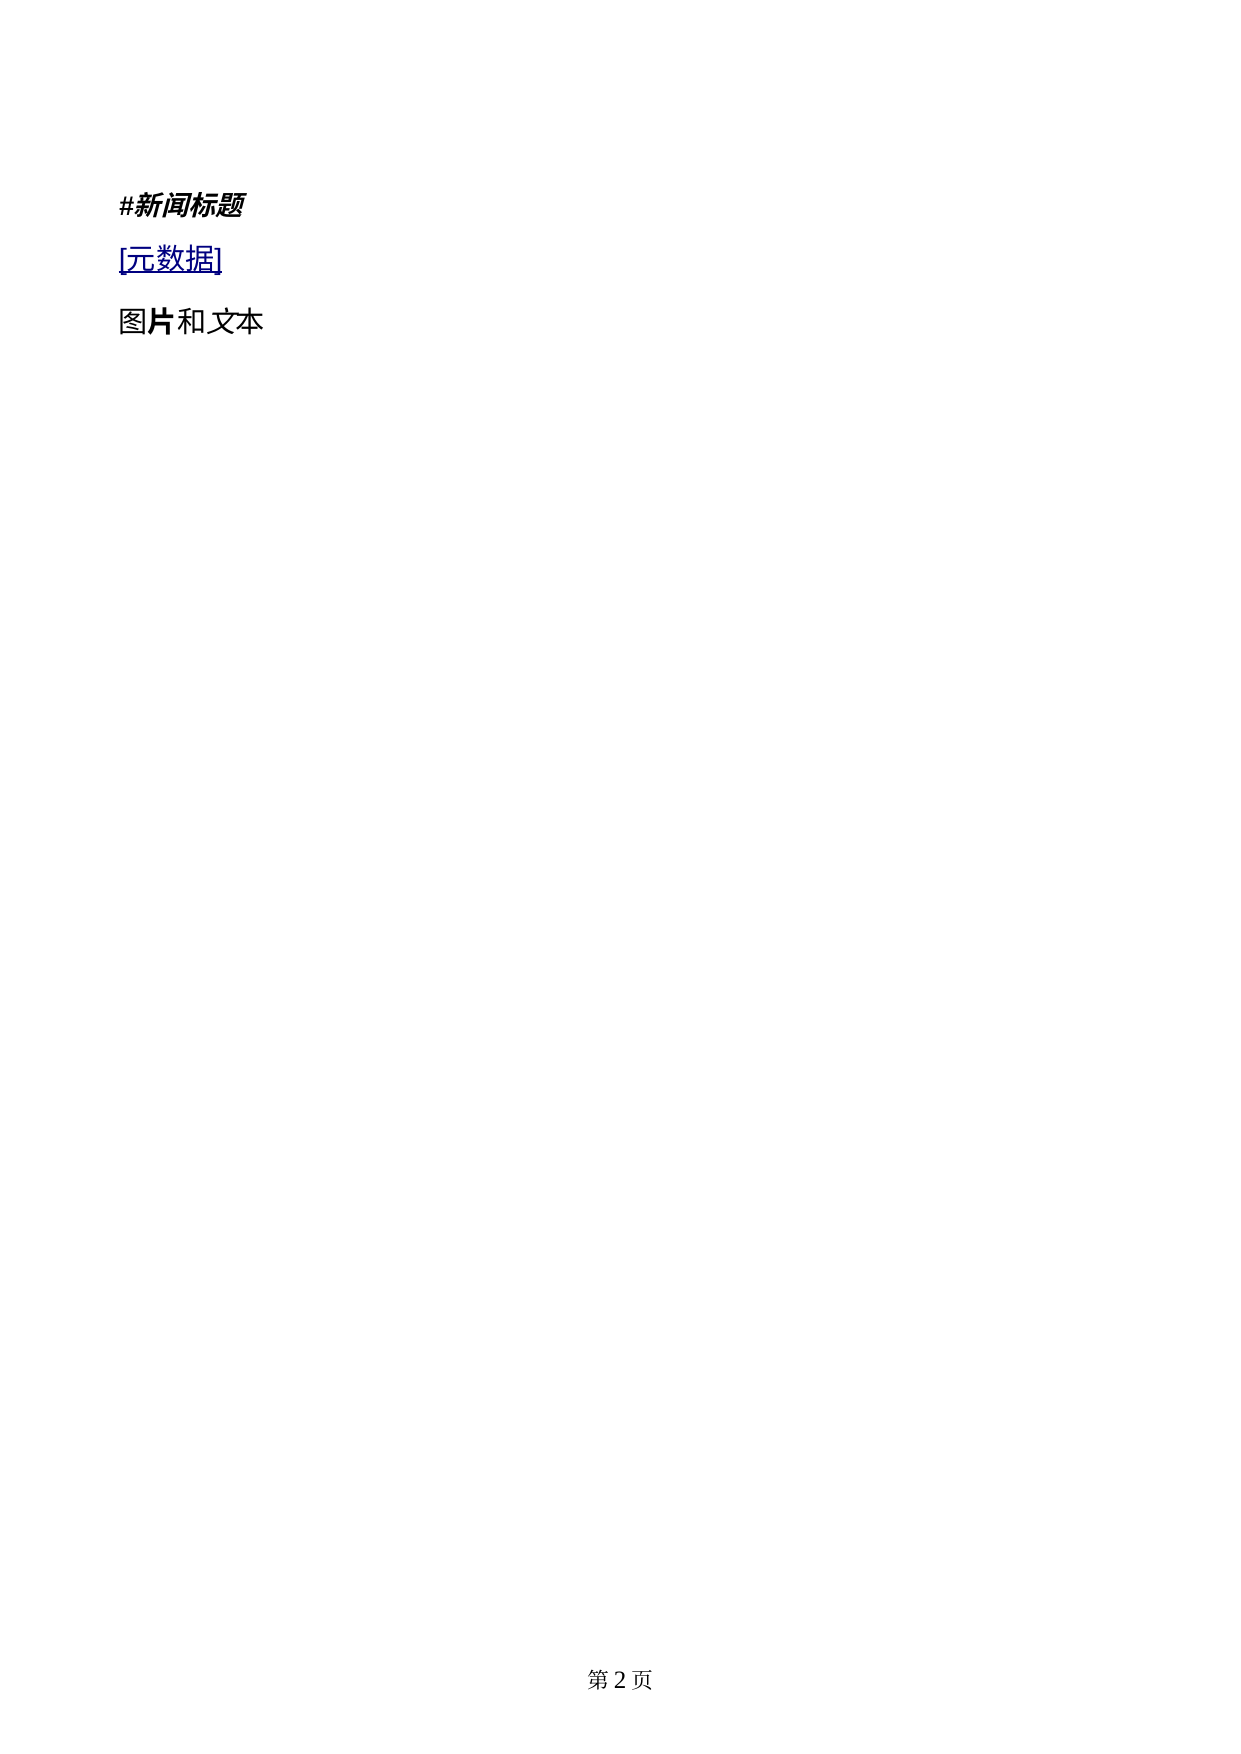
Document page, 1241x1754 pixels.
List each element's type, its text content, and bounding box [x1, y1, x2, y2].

text 图片和文本 [118, 299, 1122, 341]
text [元数据] [118, 236, 1122, 278]
subtitle #新闻标题 [118, 184, 1122, 223]
